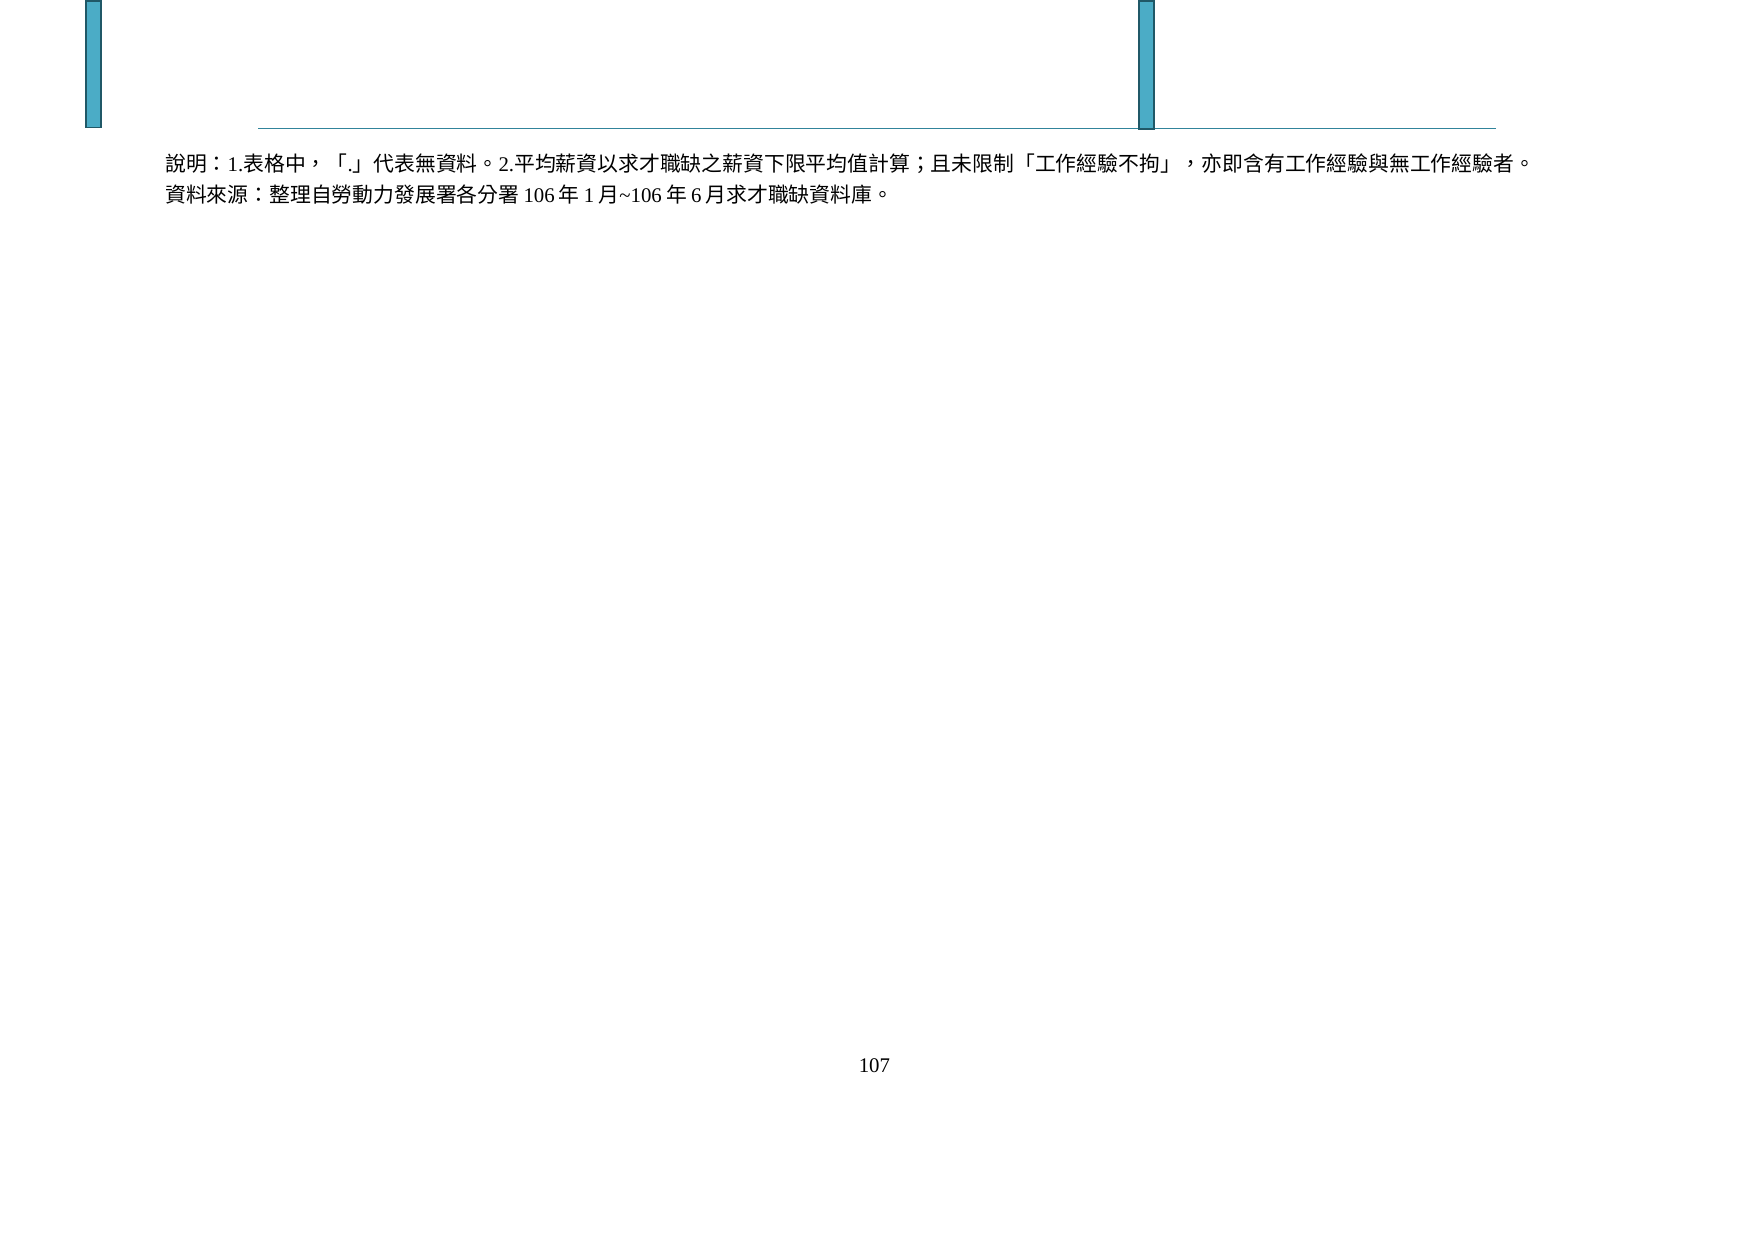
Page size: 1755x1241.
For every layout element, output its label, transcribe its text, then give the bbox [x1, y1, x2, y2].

text 資料來源：整理自勞動力發展署各分署106年1月~106年6月求才職缺資料庫。 [144, 178, 1604, 208]
text 說明：1.表格中，「.」代表無資料。2.平均薪資以求才職缺之薪資下限平均值計算；且未限制「工作經驗不拘」，亦即含有工作經驗與無工作經驗者。 [144, 148, 1604, 178]
